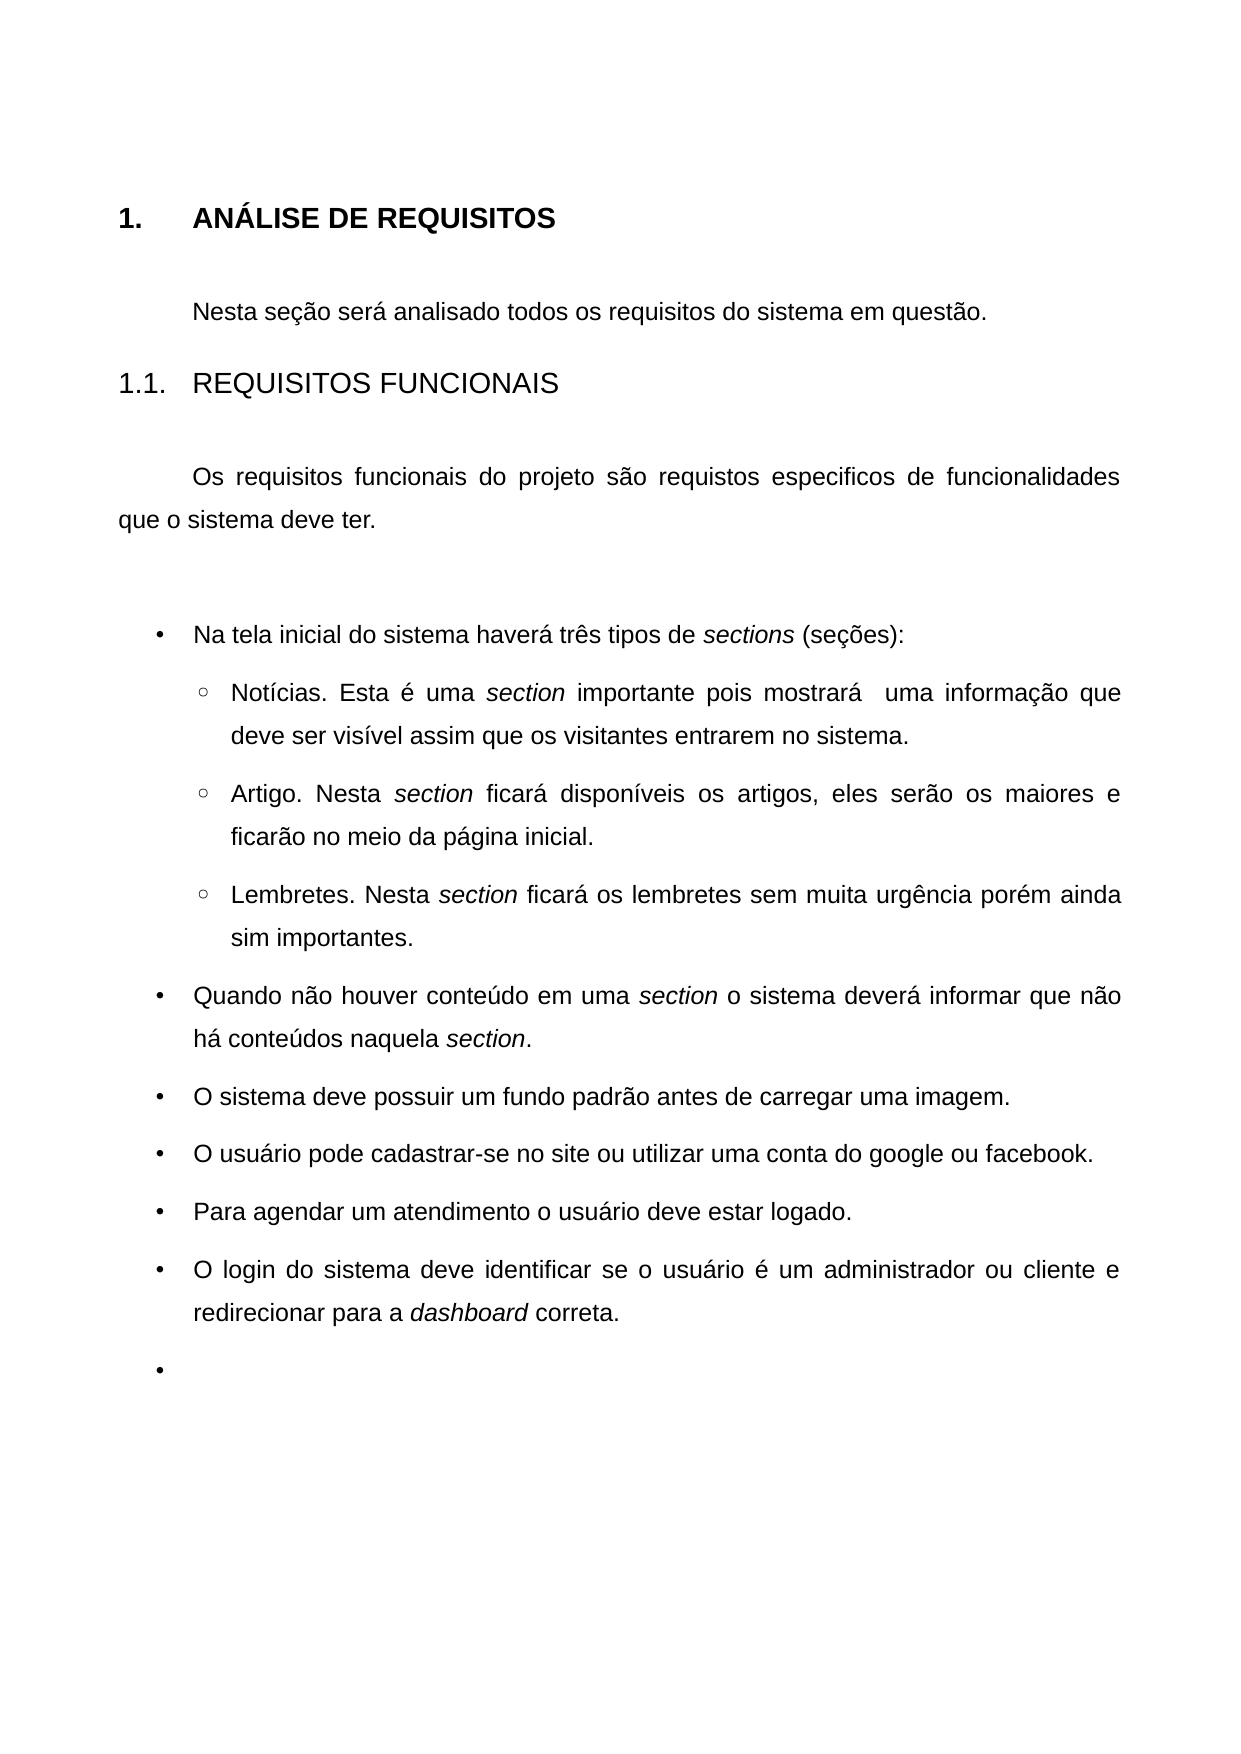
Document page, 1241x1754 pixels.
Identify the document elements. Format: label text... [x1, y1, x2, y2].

list Na tela inicial do sistema haverá três tipos de sections (seções): [156, 620, 1122, 649]
list O sistema deve possuir um fundo padrão antes de carregar uma imagem. [156, 1082, 1122, 1110]
list O usuário pode cadastrar-se no site ou utilizar uma conta do google ou facebook. [156, 1139, 1122, 1168]
text Os requisitos funcionais do projeto são requistos especificos de funcionalidades que o sistema deve ter. [118, 461, 1122, 533]
list Lembretes. Nesta section ficará os lembretes sem muita urgência porém ainda sim importantes. [193, 880, 1122, 952]
text Nesta seção será analisado todos os requisitos do sistema em questão. [118, 296, 1122, 325]
list Para agendar um atendimento o usuário deve estar logado. [156, 1197, 1122, 1226]
list Artigo. Nesta section ficará disponíveis os artigos, eles serão os maiores e ficarão no meio da página inicial. [193, 779, 1122, 851]
list Quando não houver conteúdo em uma section o sistema deverá informar que não há conteúdos naquela section. [156, 981, 1122, 1053]
list Notícias. Esta é uma section importante pois mostrará uma informação que deve ser visível assim que os visitantes entrarem no sistema. [193, 678, 1122, 750]
subtitle REQUISITOS FUNCIONAIS [118, 366, 1122, 400]
subtitle ANÁLISE DE REQUISITOS [118, 201, 1122, 235]
list O login do sistema deve identificar se o usuário é um administrador ou cliente e redirecionar para a dashboard correta. [156, 1255, 1122, 1327]
